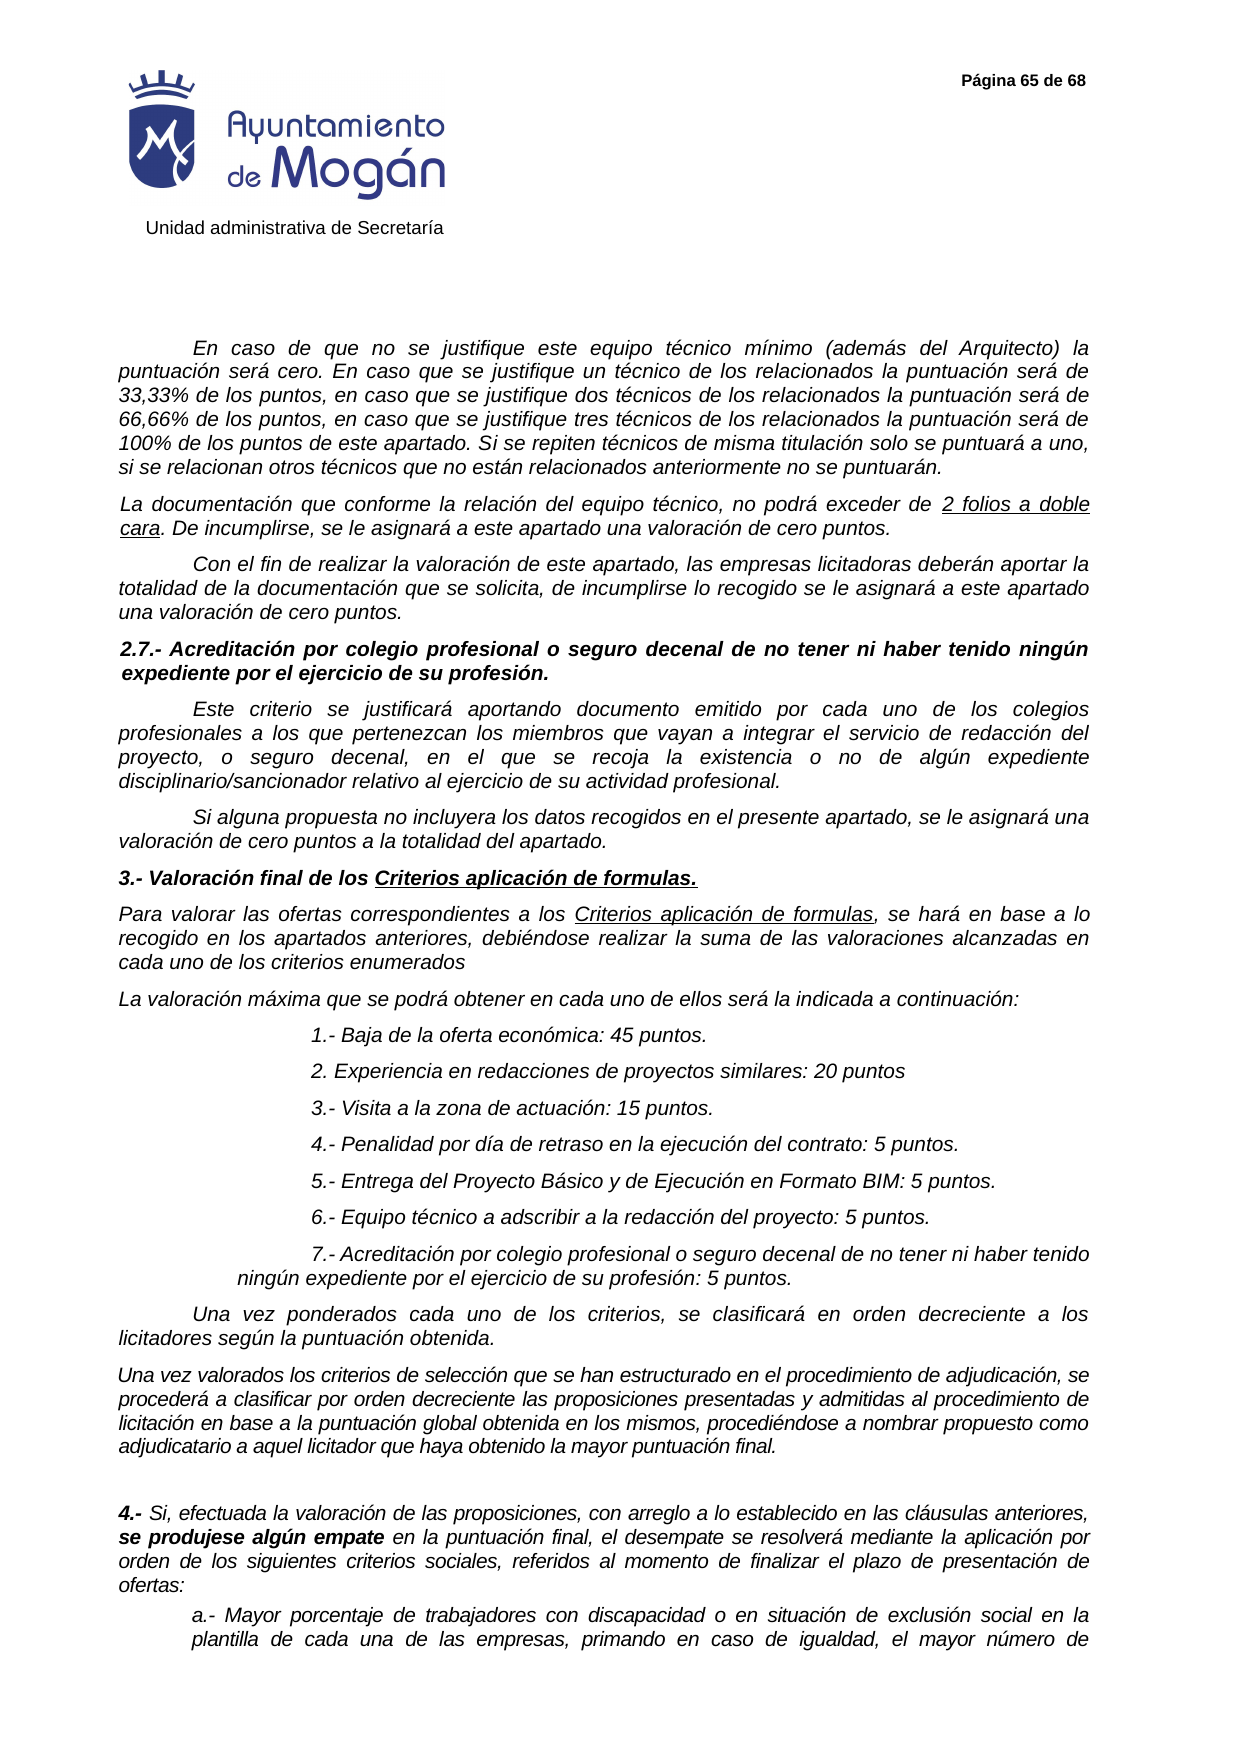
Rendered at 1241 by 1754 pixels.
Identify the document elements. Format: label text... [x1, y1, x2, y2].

text La documentación que conforme la relación del equipo técnico, no podrá exceder de 2 folios a doble cara. De incumplirse, se le asignará a este apartado una valoración de cero puntos. [120, 492, 1092, 539]
picture [128, 70, 445, 206]
text a.- Mayor porcentaje de trabajadores con discapacidad o en situación de exclusión social en la plantilla de cada una de las empresas, primando en caso de igualdad, el mayor número de [192, 1603, 1092, 1651]
text Con el fin de realizar la valoración de este apartado, las empresas licitadoras deberán aportar la totalidad de la documentación que se solicita, de incumplirse lo recogido se le asignará a este apartado una valoración de cero puntos. [118, 552, 1092, 624]
text 4.- Si, efectuada la valoración de las proposiciones, con arreglo a lo establecido en las cláusulas anteriores, se produjese algún empate en la puntuación final, el desempate se resolverá mediante la aplicación por orden de los siguientes criterios sociales, referidos al momento de finalizar el plazo de presentación de ofertas: [118, 1501, 1092, 1597]
text 3.- Visita a la zona de actuación: 15 puntos. [237, 1096, 1092, 1120]
text Una vez valorados los criterios de selección que se han estructurado en el procedimiento de adjudicación, se procederá a clasificar por orden decreciente las proposiciones presentadas y admitidas al procedimiento de licitación en base a la puntuación global obtenida en los mismos, procediéndose a nombrar propuesto como adjudicatario a aquel licitador que haya obtenido la mayor puntuación final. [117, 1362, 1092, 1458]
text Para valorar las ofertas correspondientes a los Criterios aplicación de formulas, se hará en base a lo recogido en los apartados anteriores, debiéndose realizar la suma de las valoraciones alcanzadas en cada uno de los criterios enumerados [118, 902, 1092, 974]
text 5.- Entrega del Proyecto Básico y de Ejecución en Formato BIM: 5 puntos. [237, 1169, 1092, 1193]
text 1.- Baja de la oferta económica: 45 puntos. [237, 1023, 1092, 1047]
text La valoración máxima que se podrá obtener en cada uno de ellos será la indicada a continuación: [118, 986, 1092, 1010]
text 3.- Valoración final de los Criterios aplicación de formulas. [118, 866, 1092, 889]
text Si alguna propuesta no incluyera los datos recogidos en el presente apartado, se le asignará una valoración de cero puntos a la totalidad del apartado. [118, 805, 1092, 853]
text 7.- Acreditación por colegio profesional o seguro decenal de no tener ni haber tenido ningún expediente por el ejercicio de su profesión: 5 puntos. [237, 1242, 1092, 1289]
text 4.- Penalidad por día de retraso en la ejecución del contrato: 5 puntos. [237, 1132, 1092, 1156]
text 6.- Equipo técnico a adscribir a la redacción del proyecto: 5 puntos. [237, 1205, 1092, 1229]
text Este criterio se justificará aportando documento emitido por cada uno de los colegios profesionales a los que pertenezcan los miembros que vayan a integrar el servicio de redacción del proyecto, o seguro decenal, en el que se recoja la existencia o no de algún expediente disciplinario/sancionador relativo al ejercicio de su actividad profesional. [118, 697, 1092, 793]
text 2.7.- Acreditación por colegio profesional o seguro decenal de no tener ni haber tenido ningún expediente por el ejercicio de su profesión. [120, 636, 1092, 684]
text En caso de que no se justifique este equipo técnico mínimo (además del Arquitecto) la puntuación será cero. En caso que se justifique un técnico de los relacionados la puntuación será de 33,33% de los puntos, en caso que se justifique dos técnicos de los relacionados la puntuación será de 66,66% de los puntos, en caso que se justifique tres técnicos de los relacionados la puntuación será de 100% de los puntos de este apartado. Si se repiten técnicos de misma titulación solo se puntuará a uno, si se relacionan otros técnicos que no están relacionados anteriormente no se puntuarán. [118, 335, 1092, 479]
text Una vez ponderados cada uno de los criterios, se clasificará en orden decreciente a los licitadores según la puntuación obtenida. [118, 1302, 1092, 1350]
text 2. Experiencia en redacciones de proyectos similares: 20 puntos [237, 1059, 1092, 1083]
